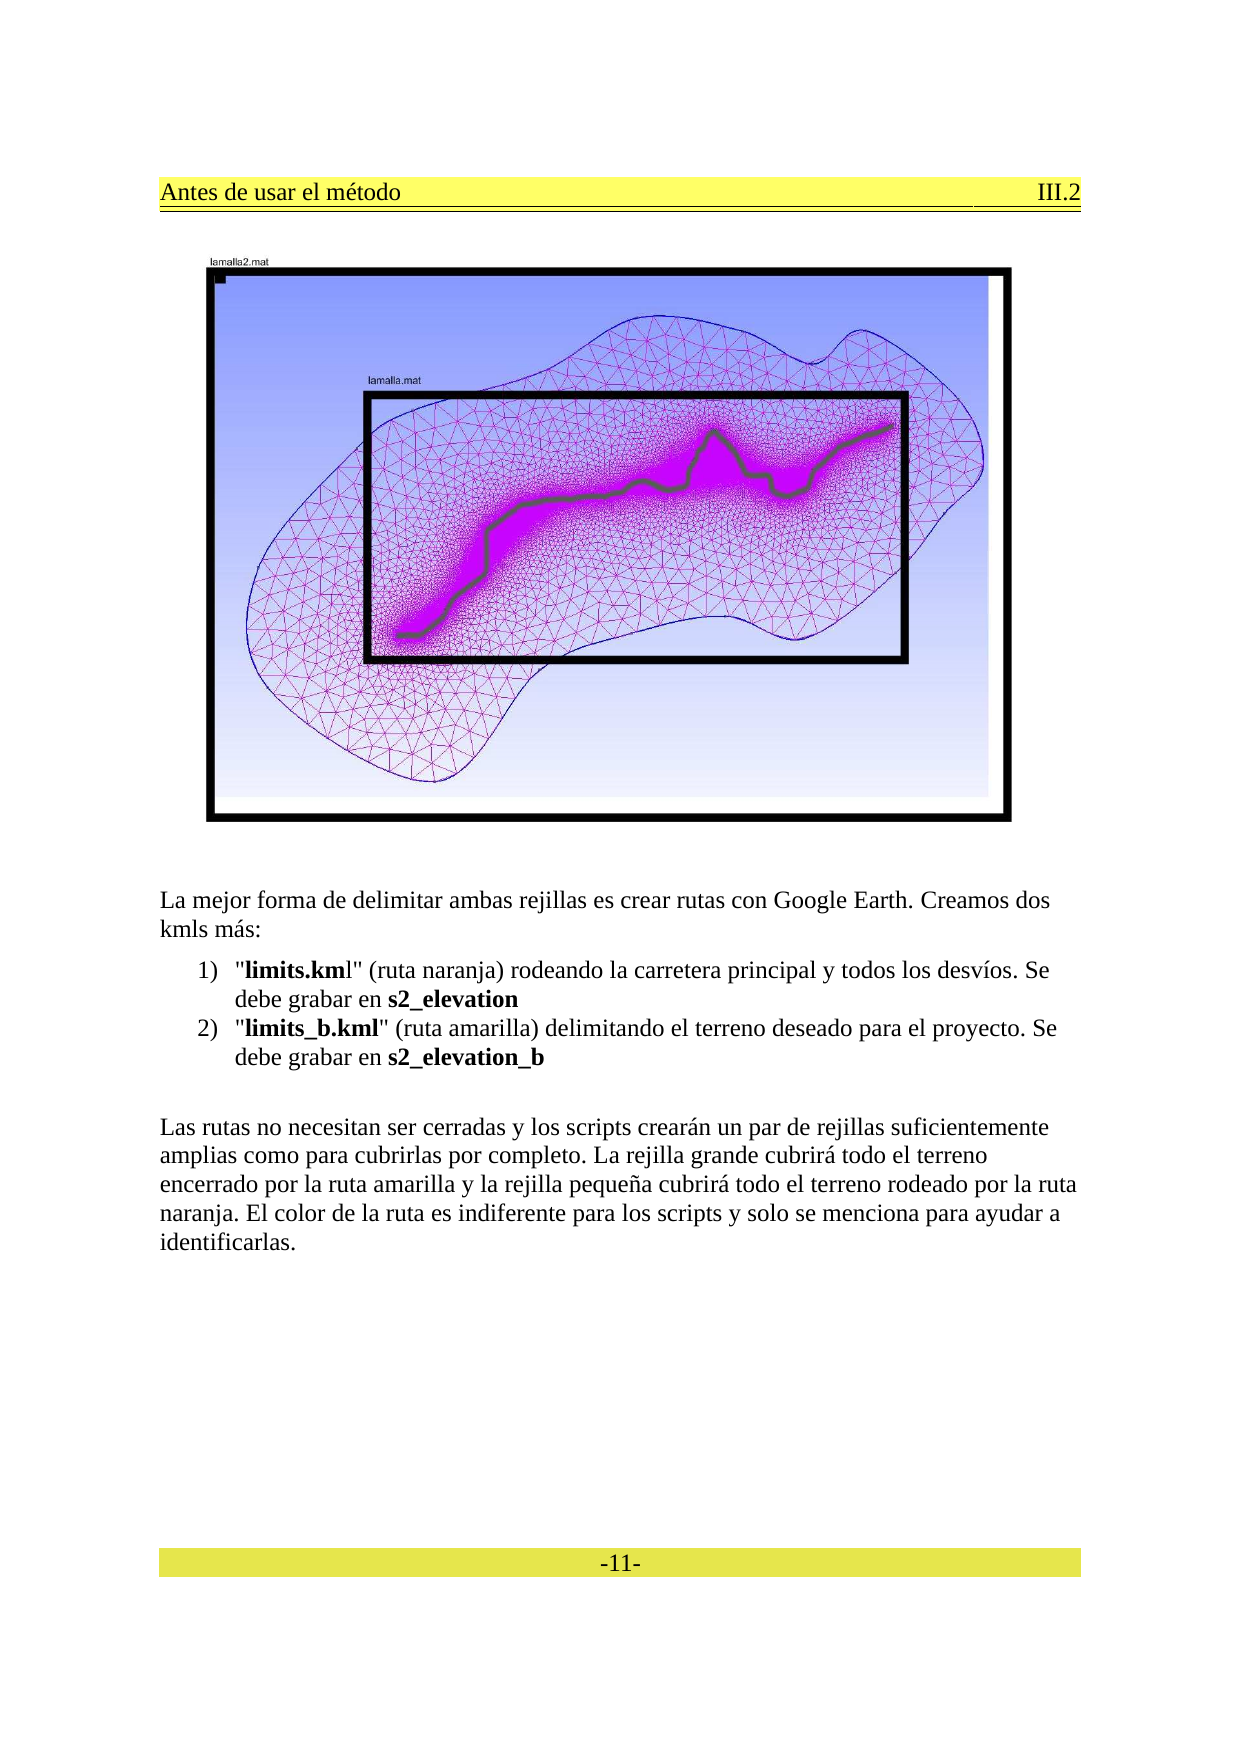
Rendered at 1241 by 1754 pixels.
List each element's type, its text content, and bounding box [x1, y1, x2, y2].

picture [176, 249, 1027, 823]
list "limits.kml" (ruta naranja) rodeando la carretera principal y todos los desvíos. Se debe grabar en s2_elevation [197, 955, 1081, 1013]
text Las rutas no necesitan ser cerradas y los scripts crearán un par de rejillas suficientemente amplias como para cubrirlas por completo. La rejilla grande cubrirá todo el terreno encerrado por la ruta amarilla y la rejilla pequeña cubrirá todo el terreno rodeado por la ruta naranja. El color de la ruta es indiferente para los scripts y solo se menciona para ayudar a identificarlas. [159, 1112, 1081, 1255]
text La mejor forma de delimitar ambas rejillas es crear rutas con Google Earth. Creamos dos kmls más: [159, 885, 1081, 943]
list "limits_b.kml" (ruta amarilla) delimitando el terreno deseado para el proyecto. Se debe grabar en s2_elevation_b [197, 1013, 1081, 1070]
